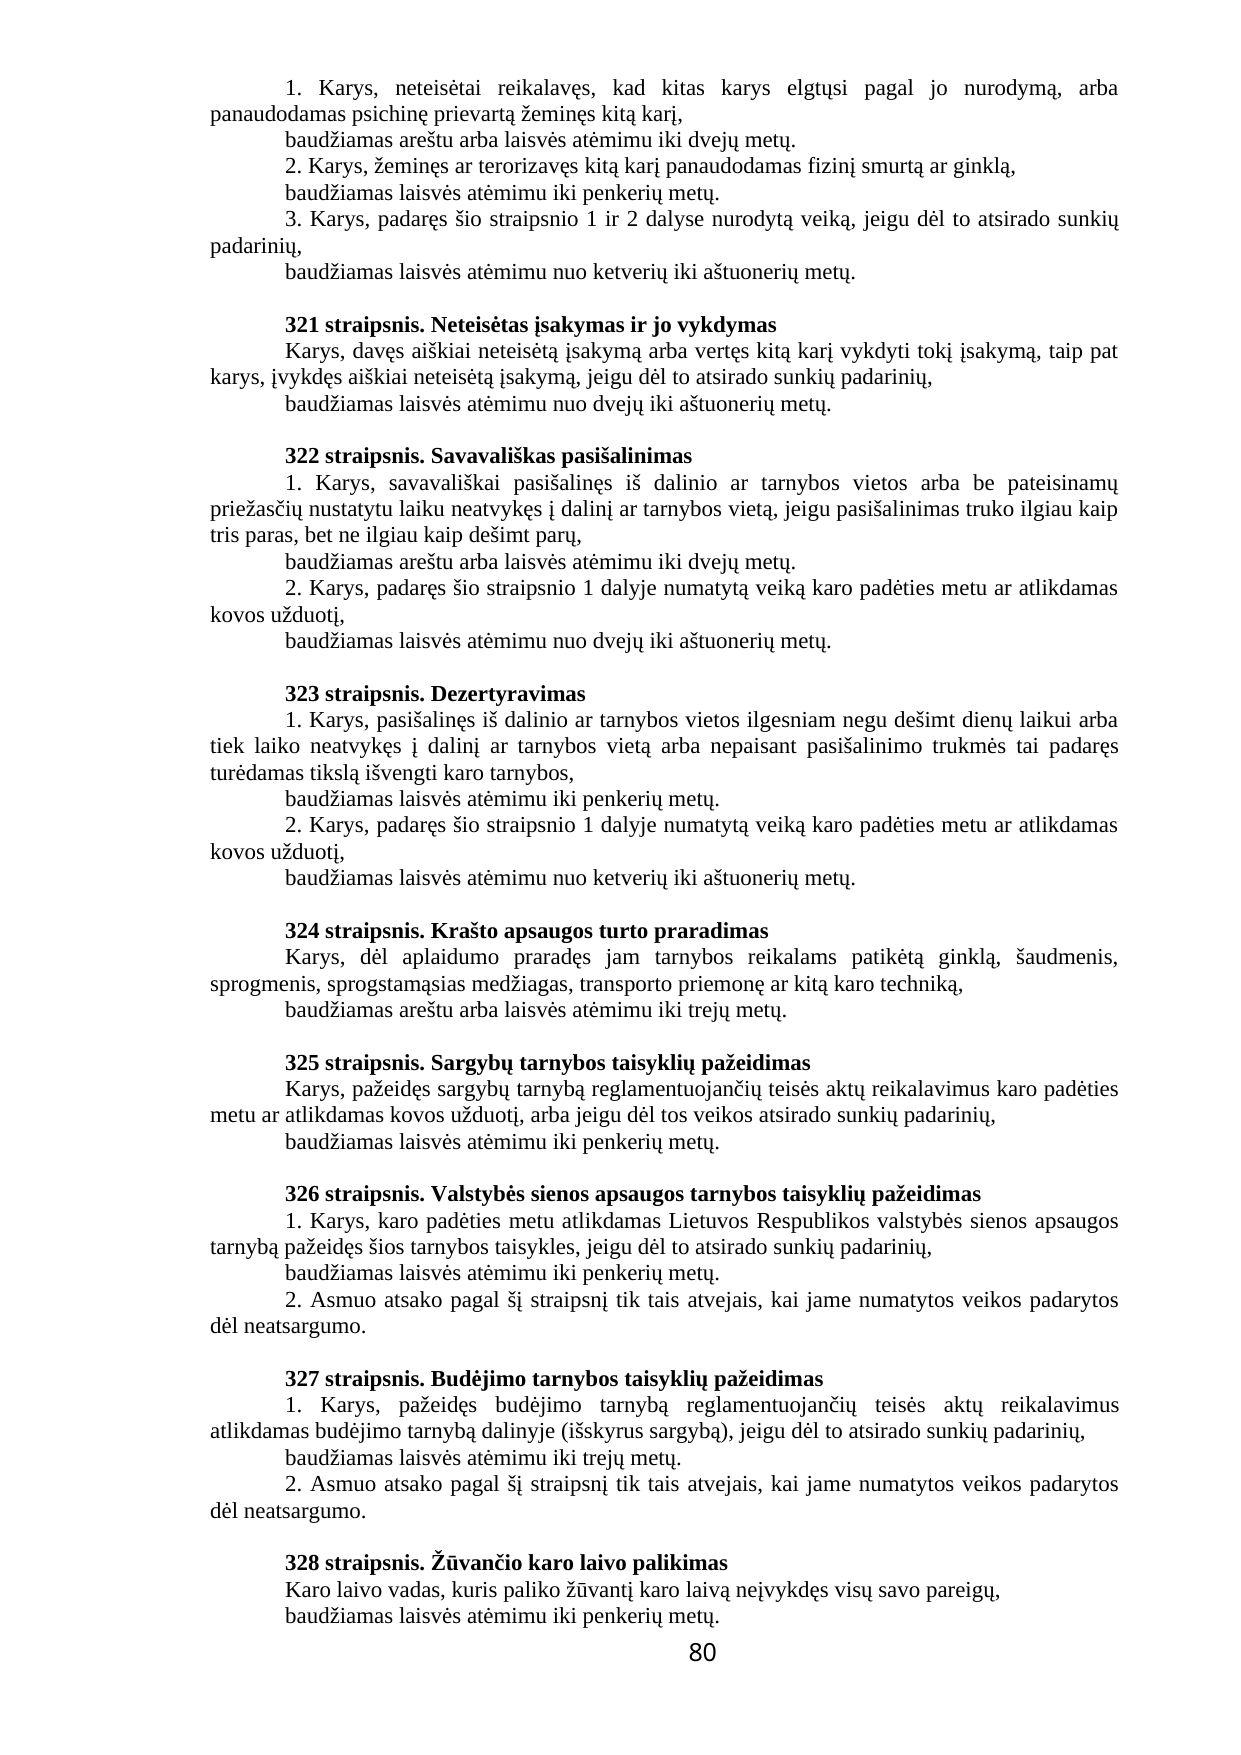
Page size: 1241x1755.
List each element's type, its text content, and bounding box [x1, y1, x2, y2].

text 321 straipsnis. Neteisėtas įsakymas ir jo vykdymas [210, 311, 1120, 337]
text baudžiamas areštu arba laisvės atėmimu iki trejų metų. [210, 996, 1120, 1022]
text 2. Asmuo atsako pagal šį straipsnį tik tais atvejais, kai jame numatytos veikos padarytos dėl neatsargumo. [210, 1286, 1120, 1338]
text baudžiamas areštu arba laisvės atėmimu iki dvejų metų. [210, 126, 1120, 153]
text baudžiamas areštu arba laisvės atėmimu iki dvejų metų. [210, 548, 1120, 574]
text baudžiamas laisvės atėmimu iki penkerių metų. [210, 1602, 1120, 1628]
text 2. Karys, žeminęs ar terorizavęs kitą karį panaudodamas fizinį smurtą ar ginklą, [210, 153, 1120, 179]
text 327 straipsnis. Budėjimo tarnybos taisyklių pažeidimas [210, 1365, 1120, 1391]
text Karo laivo vadas, kuris paliko žūvantį karo laivą neįvykdęs visų savo pareigų, [210, 1576, 1120, 1602]
text baudžiamas laisvės atėmimu nuo dvejų iki aštuonerių metų. [210, 390, 1120, 416]
text 2. Asmuo atsako pagal šį straipsnį tik tais atvejais, kai jame numatytos veikos padarytos dėl neatsargumo. [210, 1470, 1120, 1523]
text 1. Karys, savavališkai pasišalinęs iš dalinio ar tarnybos vietos arba be pateisinamų priežasčių nustatytu laiku neatvykęs į dalinį ar tarnybos vietą, jeigu pasišalinimas truko ilgiau kaip tris paras, bet ne ilgiau kaip dešimt parų, [210, 469, 1120, 548]
text baudžiamas laisvės atėmimu nuo ketverių iki aštuonerių metų. [210, 258, 1120, 284]
text 326 straipsnis. Valstybės sienos apsaugos tarnybos taisyklių pažeidimas [210, 1180, 1120, 1207]
text 1. Karys, pažeidęs budėjimo tarnybą reglamentuojančių teisės aktų reikalavimus atlikdamas budėjimo tarnybą dalinyje (išskyrus sargybą), jeigu dėl to atsirado sunkių padarinių, [210, 1391, 1120, 1444]
text 324 straipsnis. Krašto apsaugos turto praradimas [210, 917, 1120, 943]
text baudžiamas laisvės atėmimu nuo dvejų iki aštuonerių metų. [210, 627, 1120, 653]
text baudžiamas laisvės atėmimu iki penkerių metų. [210, 1259, 1120, 1286]
text baudžiamas laisvės atėmimu iki trejų metų. [210, 1444, 1120, 1470]
text baudžiamas laisvės atėmimu nuo ketverių iki aštuonerių metų. [210, 864, 1120, 891]
text 323 straipsnis. Dezertyravimas [210, 680, 1120, 706]
text 322 straipsnis. Savavališkas pasišalinimas [210, 442, 1120, 469]
text baudžiamas laisvės atėmimu iki penkerių metų. [210, 785, 1120, 811]
text Karys, davęs aiškiai neteisėtą įsakymą arba vertęs kitą karį vykdyti tokį įsakymą, taip pat karys, įvykdęs aiškiai neteisėtą įsakymą, jeigu dėl to atsirado sunkių padarinių, [210, 337, 1120, 390]
text baudžiamas laisvės atėmimu iki penkerių metų. [210, 1128, 1120, 1154]
text 2. Karys, padaręs šio straipsnio 1 dalyje numatytą veiką karo padėties metu ar atlikdamas kovos užduotį, [210, 574, 1120, 627]
text Karys, dėl aplaidumo praradęs jam tarnybos reikalams patikėtą ginklą, šaudmenis, sprogmenis, sprogstamąsias medžiagas, transporto priemonę ar kitą karo techniką, [210, 943, 1120, 996]
text baudžiamas laisvės atėmimu iki penkerių metų. [210, 179, 1120, 205]
text 1. Karys, pasišalinęs iš dalinio ar tarnybos vietos ilgesniam negu dešimt dienų laikui arba tiek laiko neatvykęs į dalinį ar tarnybos vietą arba nepaisant pasišalinimo trukmės tai padaręs turėdamas tikslą išvengti karo tarnybos, [210, 706, 1120, 785]
text 328 straipsnis. Žūvančio karo laivo palikimas [210, 1549, 1120, 1576]
text Karys, pažeidęs sargybų tarnybą reglamentuojančių teisės aktų reikalavimus karo padėties metu ar atlikdamas kovos užduotį, arba jeigu dėl tos veikos atsirado sunkių padarinių, [210, 1075, 1120, 1128]
text 2. Karys, padaręs šio straipsnio 1 dalyje numatytą veiką karo padėties metu ar atlikdamas kovos užduotį, [210, 811, 1120, 864]
text 325 straipsnis. Sargybų tarnybos taisyklių pažeidimas [210, 1049, 1120, 1075]
text 3. Karys, padaręs šio straipsnio 1 ir 2 dalyse nurodytą veiką, jeigu dėl to atsirado sunkių padarinių, [210, 205, 1120, 258]
text 1. Karys, neteisėtai reikalavęs, kad kitas karys elgtųsi pagal jo nurodymą, arba panaudodamas psichinę prievartą žeminęs kitą karį, [210, 73, 1120, 126]
text 1. Karys, karo padėties metu atlikdamas Lietuvos Respublikos valstybės sienos apsaugos tarnybą pažeidęs šios tarnybos taisykles, jeigu dėl to atsirado sunkių padarinių, [210, 1207, 1120, 1259]
